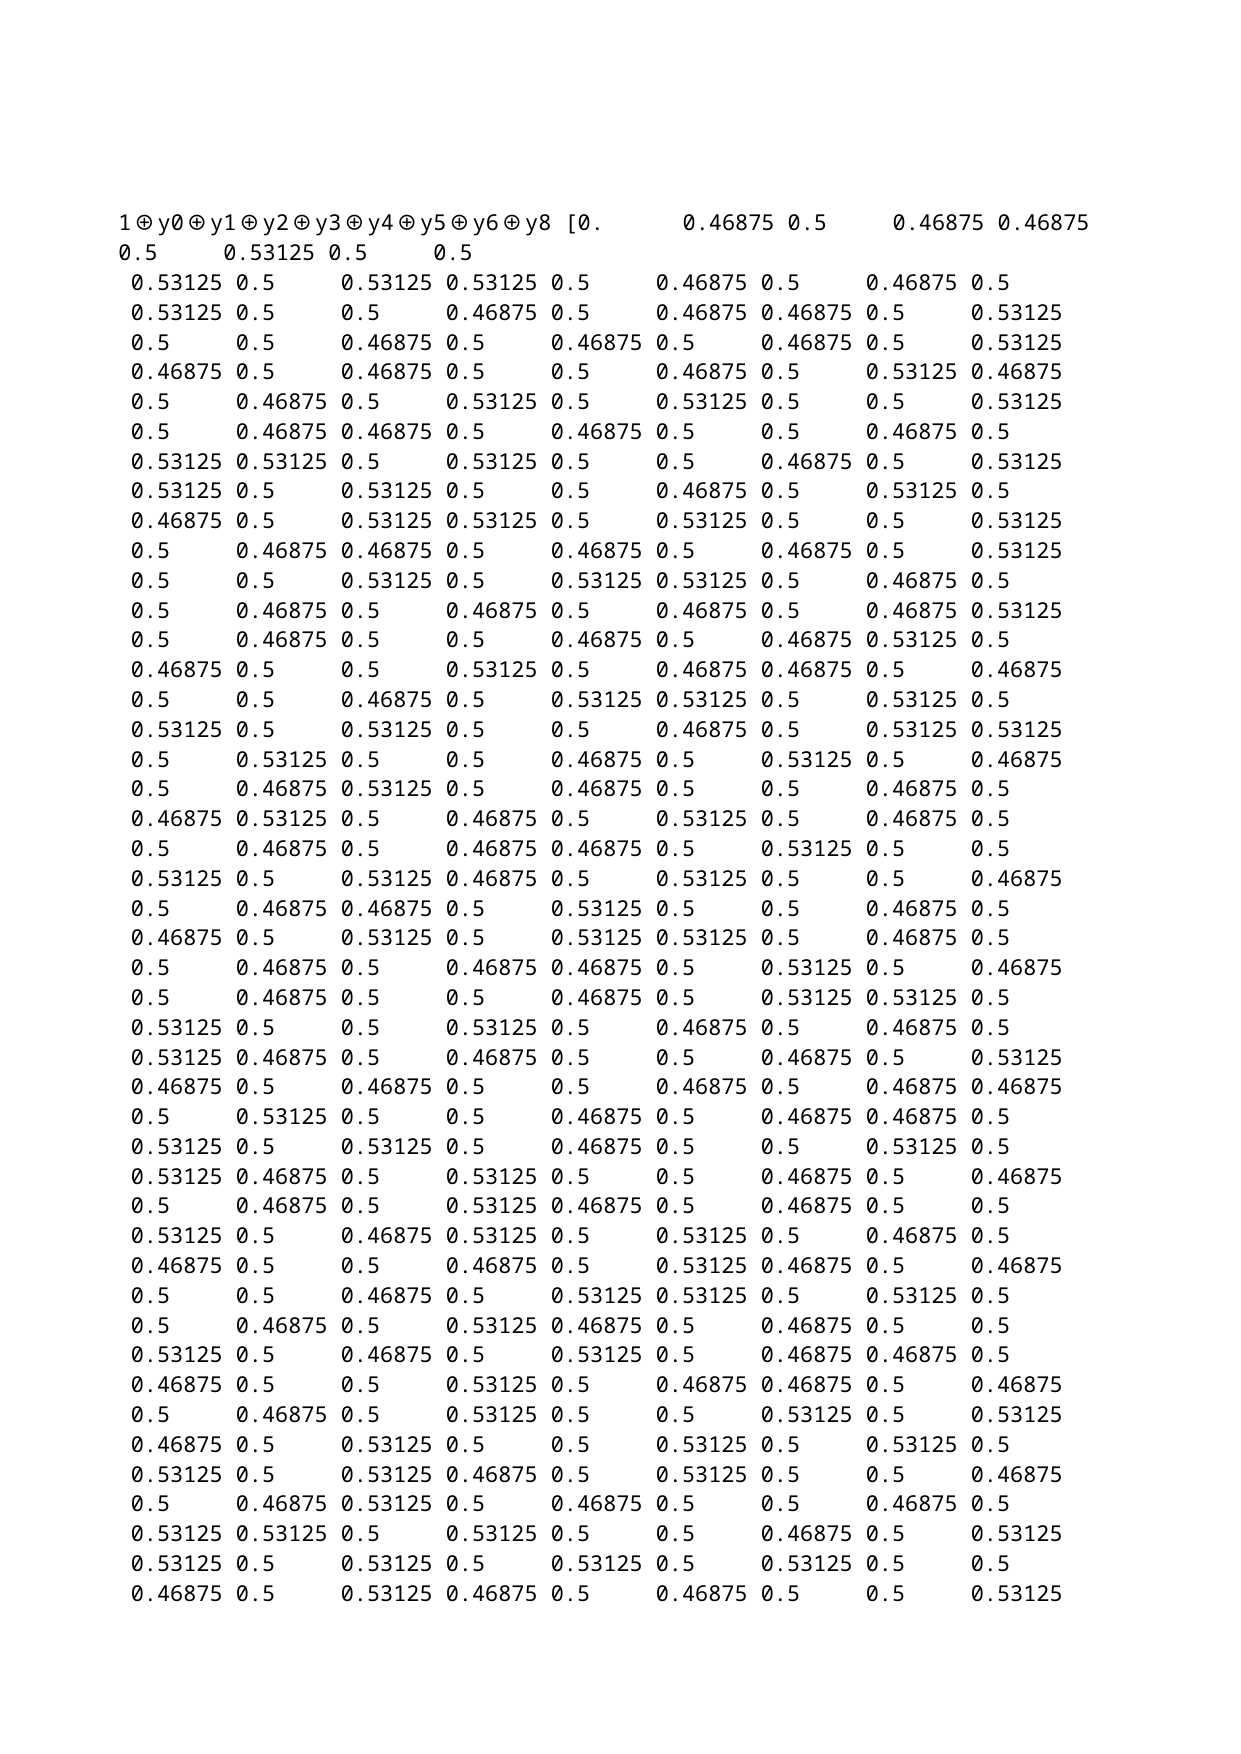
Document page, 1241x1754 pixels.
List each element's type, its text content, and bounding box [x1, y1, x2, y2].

text 0.5 0.5 0.46875 0.5 0.53125 0.53125 0.5 0.53125 0.5 [118, 684, 1122, 714]
text 0.5 0.5 0.46875 0.5 0.46875 0.5 0.46875 0.5 0.53125 [118, 327, 1122, 356]
text 0.5 0.5 0.53125 0.5 0.53125 0.53125 0.5 0.46875 0.5 [118, 565, 1122, 595]
text 0.53125 0.46875 0.5 0.46875 0.5 0.5 0.46875 0.5 0.53125 [118, 1042, 1122, 1071]
text 0.5 0.46875 0.5 0.5 0.46875 0.5 0.53125 0.53125 0.5 [118, 982, 1122, 1012]
text 0.5 0.46875 0.46875 0.5 0.46875 0.5 0.46875 0.5 0.53125 [118, 535, 1122, 565]
text 0.53125 0.5 0.53125 0.5 0.46875 0.5 0.5 0.53125 0.5 [118, 1131, 1122, 1161]
text 0.5 0.46875 0.5 0.53125 0.46875 0.5 0.46875 0.5 0.5 [118, 1191, 1122, 1220]
text 0.5 0.46875 0.46875 0.5 0.46875 0.5 0.5 0.46875 0.5 [118, 416, 1122, 446]
text 0.53125 0.5 0.5 0.46875 0.5 0.46875 0.46875 0.5 0.53125 [118, 297, 1122, 327]
text 0.53125 0.5 0.53125 0.5 0.5 0.46875 0.5 0.53125 0.53125 [118, 714, 1122, 744]
text 0.5 0.46875 0.5 0.46875 0.46875 0.5 0.53125 0.5 0.5 [118, 833, 1122, 863]
text 0.5 0.46875 0.5 0.5 0.46875 0.5 0.46875 0.53125 0.5 [118, 624, 1122, 654]
text 0.5 0.46875 0.5 0.53125 0.46875 0.5 0.46875 0.5 0.5 [118, 1310, 1122, 1339]
text 0.53125 0.5 0.53125 0.46875 0.5 0.53125 0.5 0.5 0.46875 [118, 863, 1122, 893]
text 0.46875 0.5 0.5 0.53125 0.5 0.46875 0.46875 0.5 0.46875 [118, 1369, 1122, 1399]
text 0.46875 0.53125 0.5 0.46875 0.5 0.53125 0.5 0.46875 0.5 [118, 803, 1122, 833]
text 0.5 0.5 0.46875 0.5 0.53125 0.53125 0.5 0.53125 0.5 [118, 1280, 1122, 1310]
text 0.46875 0.5 0.46875 0.5 0.5 0.46875 0.5 0.46875 0.46875 [118, 1071, 1122, 1101]
text 0.5 0.46875 0.5 0.53125 0.5 0.53125 0.5 0.5 0.53125 [118, 386, 1122, 416]
text 0.5 0.46875 0.53125 0.5 0.46875 0.5 0.5 0.46875 0.5 [118, 773, 1122, 803]
text 0.53125 0.5 0.53125 0.46875 0.5 0.53125 0.5 0.5 0.46875 [118, 1459, 1122, 1488]
text 0.53125 0.53125 0.5 0.53125 0.5 0.5 0.46875 0.5 0.53125 [118, 446, 1122, 476]
text 0.5 0.46875 0.5 0.46875 0.46875 0.5 0.53125 0.5 0.46875 [118, 952, 1122, 982]
text 0.53125 0.5 0.53125 0.53125 0.5 0.46875 0.5 0.46875 0.5 [118, 267, 1122, 297]
text 0.53125 0.5 0.5 0.53125 0.5 0.46875 0.5 0.46875 0.5 [118, 1012, 1122, 1042]
text 0.53125 0.53125 0.5 0.53125 0.5 0.5 0.46875 0.5 0.53125 [118, 1518, 1122, 1548]
text 0.46875 0.5 0.53125 0.5 0.5 0.53125 0.5 0.53125 0.5 [118, 1429, 1122, 1459]
text 0.53125 0.5 0.53125 0.5 0.53125 0.5 0.53125 0.5 0.5 [118, 1548, 1122, 1578]
text 0.46875 0.5 0.46875 0.5 0.5 0.46875 0.5 0.53125 0.46875 [118, 356, 1122, 386]
text 0.5 0.53125 0.5 0.5 0.46875 0.5 0.46875 0.46875 0.5 [118, 1101, 1122, 1131]
text 0.46875 0.5 0.53125 0.53125 0.5 0.53125 0.5 0.5 0.53125 [118, 505, 1122, 535]
text 0.46875 0.5 0.53125 0.46875 0.5 0.46875 0.5 0.5 0.53125 [118, 1578, 1122, 1608]
text 0.46875 0.5 0.53125 0.5 0.53125 0.53125 0.5 0.46875 0.5 [118, 922, 1122, 952]
text 0.5 0.46875 0.5 0.46875 0.5 0.46875 0.5 0.46875 0.53125 [118, 595, 1122, 624]
text 0.53125 0.5 0.46875 0.5 0.53125 0.5 0.46875 0.46875 0.5 [118, 1339, 1122, 1369]
text 0.53125 0.5 0.53125 0.5 0.5 0.46875 0.5 0.53125 0.5 [118, 476, 1122, 505]
text 0.53125 0.46875 0.5 0.53125 0.5 0.5 0.46875 0.5 0.46875 [118, 1161, 1122, 1191]
text 0.46875 0.5 0.5 0.46875 0.5 0.53125 0.46875 0.5 0.46875 [118, 1250, 1122, 1280]
text 1⊕y0⊕y1⊕y2⊕y3⊕y4⊕y5⊕y6⊕y8 [0. 0.46875 0.5 0.46875 0.46875 0.5 0.53125 0.5 0.5 [118, 207, 1122, 267]
text 0.5 0.46875 0.46875 0.5 0.53125 0.5 0.5 0.46875 0.5 [118, 893, 1122, 922]
text 0.5 0.46875 0.53125 0.5 0.46875 0.5 0.5 0.46875 0.5 [118, 1488, 1122, 1518]
text 0.5 0.46875 0.5 0.53125 0.5 0.5 0.53125 0.5 0.53125 [118, 1399, 1122, 1429]
text 0.46875 0.5 0.5 0.53125 0.5 0.46875 0.46875 0.5 0.46875 [118, 654, 1122, 684]
text 0.53125 0.5 0.46875 0.53125 0.5 0.53125 0.5 0.46875 0.5 [118, 1220, 1122, 1250]
text 0.5 0.53125 0.5 0.5 0.46875 0.5 0.53125 0.5 0.46875 [118, 744, 1122, 773]
